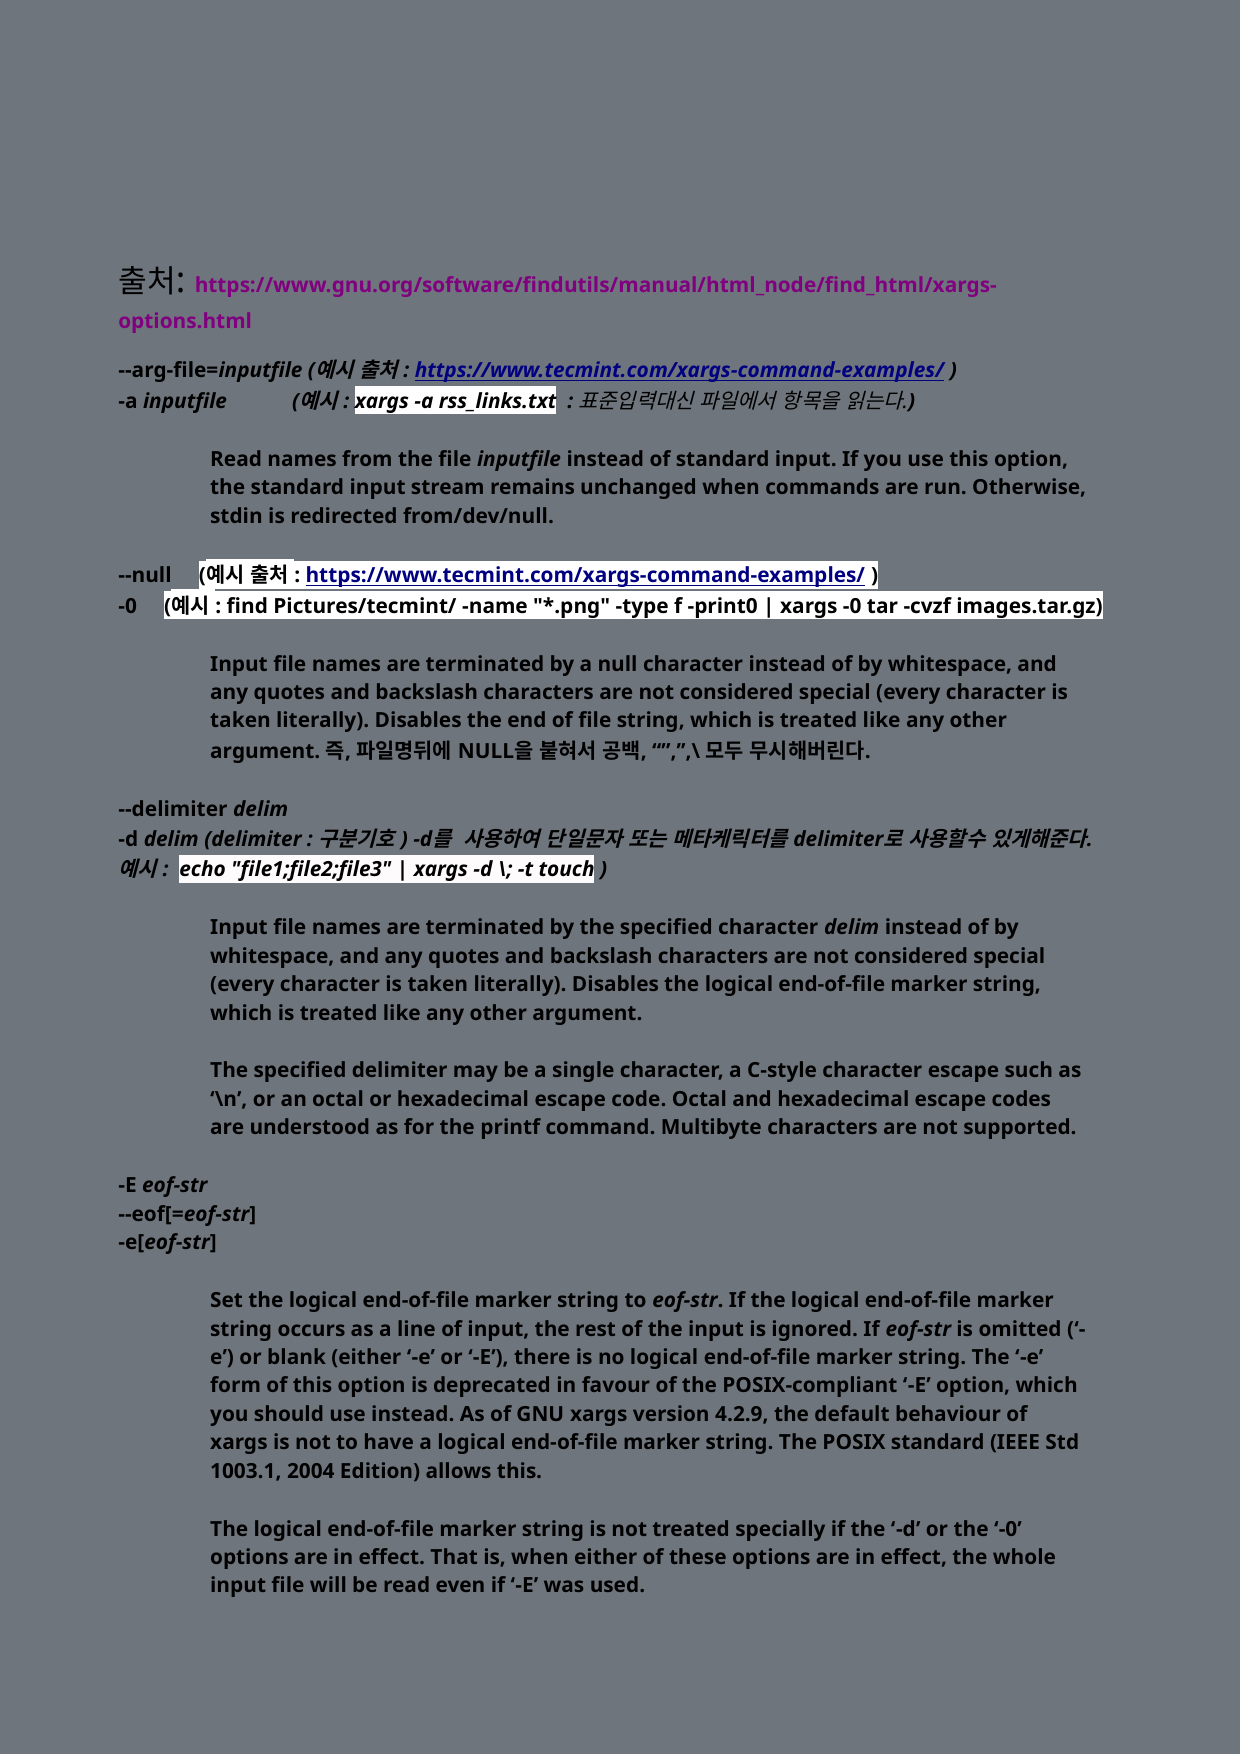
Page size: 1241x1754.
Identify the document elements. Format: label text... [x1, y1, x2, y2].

text 출처: https://www.gnu.org/software/findutils/manual/html_node/find_html/xargs-options.html [118, 254, 1122, 335]
list Input file names are terminated by a null character instead of by whitespace, and any quotes and backslash characters are not considered special (every character is taken literally). Disables the end of file string, which is treated like any other argument. 즉, 파일명뒤에 NULL을 붙혀서 공백, “”,’’,\ 모두 무시해버린다. [210, 649, 1089, 764]
subtitle -d delim (delimiter : 구분기호 ) -d를 사용하여 단일문자 또는 메타케릭터를 delimiter로 사용할수 있게해준다. 예시 : echo "file1;file2;file3" | xargs -d \; -t touch ) [118, 822, 1122, 883]
subtitle --eof[=eof-str] [118, 1199, 1122, 1227]
subtitle -0 (예시 : find Pictures/tecmint/ -name "*.png" -type f -print0 | xargs -0 tar -cvzf images.tar.gz) [118, 589, 1122, 619]
subtitle --arg-file=inputfile (예시 출처 : https://www.tecmint.com/xargs-command-examples/ ) [118, 354, 1122, 384]
list Set the logical end-of-file marker string to eof-str. If the logical end-of-file marker string occurs as a line of input, the rest of the input is ignored. If eof-str is omitted (‘-e’) or blank (either ‘-e’ or ‘-E’), there is no logical end-of-file marker string. The ‘-e’ form of this option is deprecated in favour of the POSIX-compliant ‘-E’ option, which you should use instead. As of GNU xargs version 4.2.9, the default behaviour of xargs is not to have a logical end-of-file marker string. The POSIX standard (IEEE Std 1003.1, 2004 Edition) allows this. [210, 1285, 1089, 1484]
subtitle --null (예시 출처 : https://www.tecmint.com/xargs-command-examples/ ) [118, 559, 1122, 589]
subtitle -E eof-str [118, 1170, 1122, 1199]
list The specified delimiter may be a single character, a C-style character escape such as ‘\n’, or an octal or hexadecimal escape code. Octal and hexadecimal escape codes are understood as for the printf command. Multibyte characters are not supported. [210, 1056, 1089, 1141]
list Input file names are terminated by the specified character delim instead of by whitespace, and any quotes and backslash characters are not considered special (every character is taken literally). Disables the logical end-of-file marker string, which is treated like any other argument. [210, 912, 1089, 1026]
subtitle --delimiter delim [118, 794, 1122, 822]
subtitle -a inputfile (예시 : xargs -a rss_links.txt : 표준입력대신 파일에서 항목을 읽는다.) [118, 384, 1122, 414]
list Read names from the file inputfile instead of standard input. If you use this option, the standard input stream remains unchanged when commands are run. Otherwise, stdin is redirected from/dev/null. [210, 444, 1089, 529]
subtitle -e[eof-str] [118, 1227, 1122, 1256]
list The logical end-of-file marker string is not treated specially if the ‘-d’ or the ‘-0’ options are in effect. That is, when either of these options are in effect, the whole input file will be read even if ‘-E’ was used. [210, 1514, 1089, 1599]
